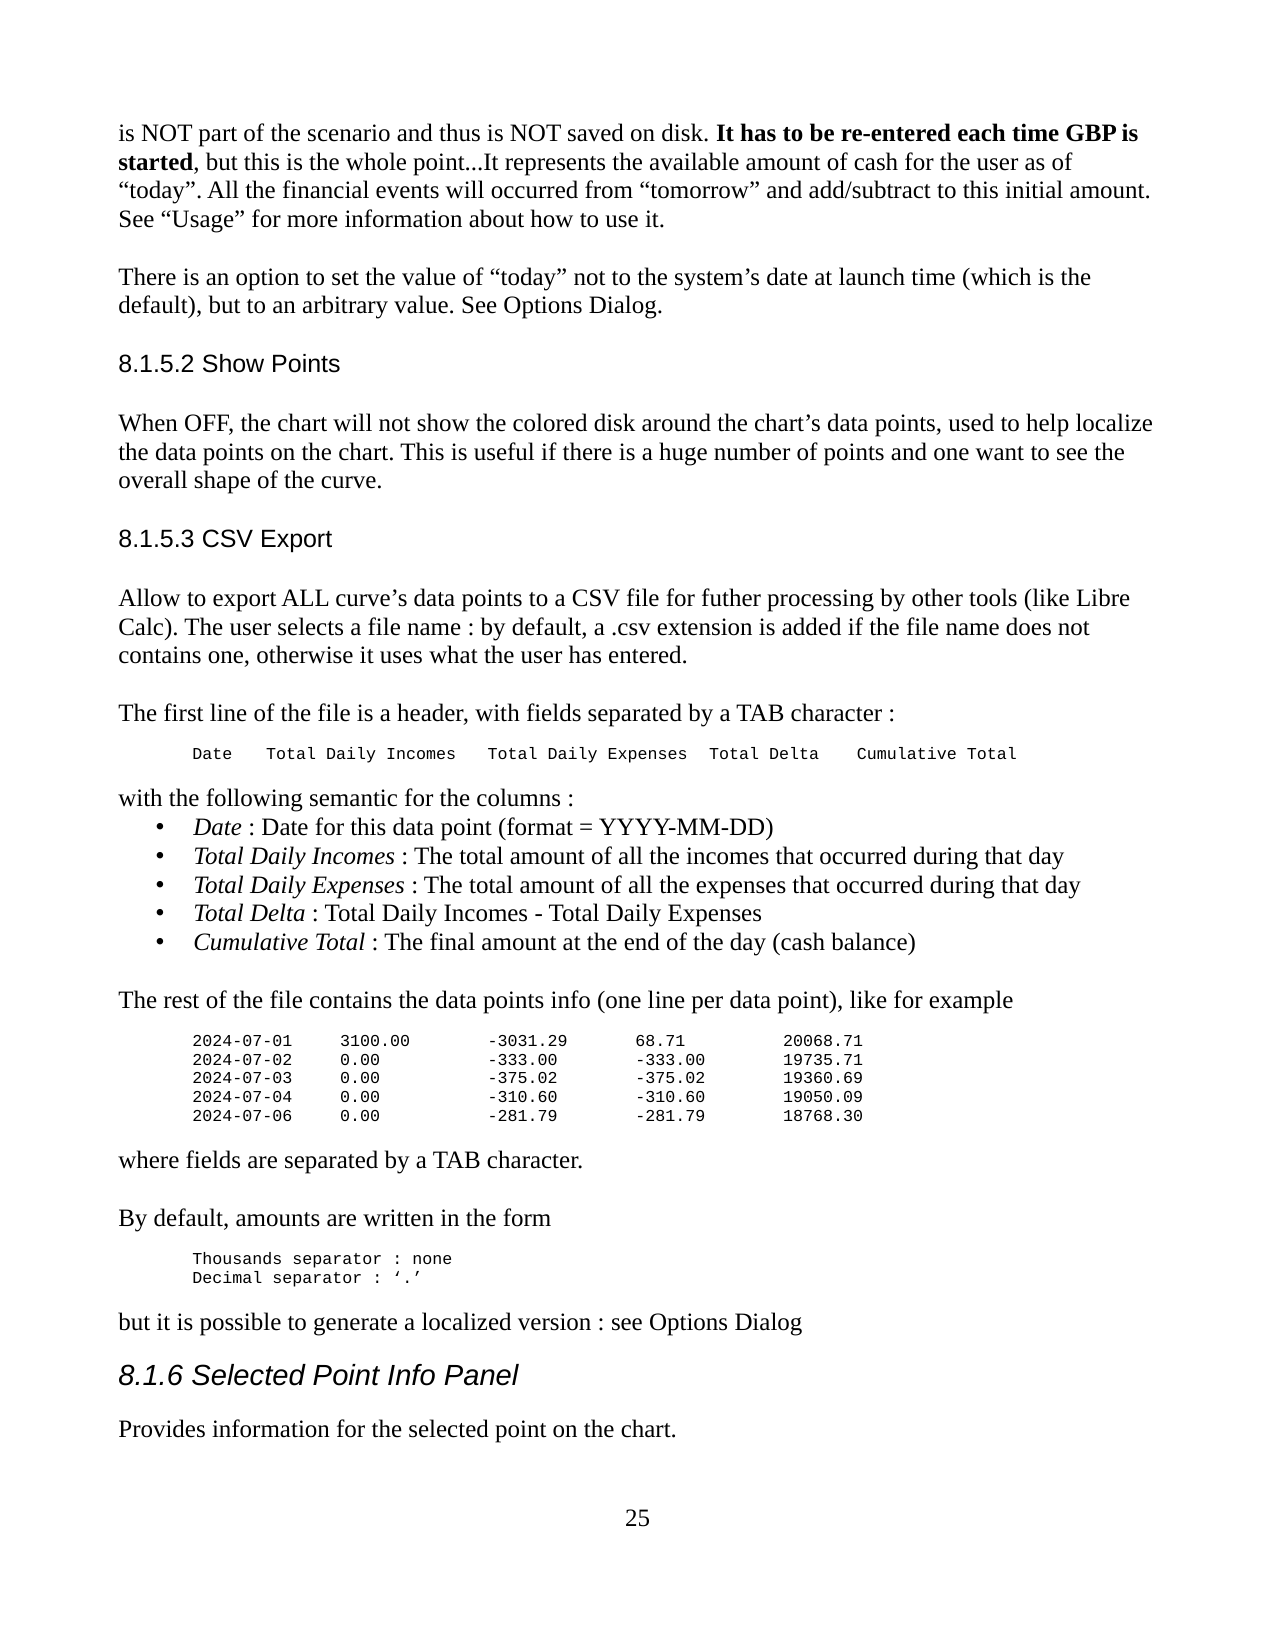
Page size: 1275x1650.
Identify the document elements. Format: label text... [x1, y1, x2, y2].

list Date : Date for this data point (format = YYYY-MM-DD) [156, 812, 1157, 841]
text The rest of the file contains the data points info (one line per data point), like for example [118, 985, 1157, 1013]
text The first line of the file is a header, with fields separated by a TAB character : [118, 698, 1157, 727]
text 2024-07-03 0.00 -375.02 -375.02 19360.69 [192, 1070, 1157, 1089]
text 2024-07-01 3100.00 -3031.29 68.71 20068.71 [192, 1032, 1157, 1051]
subtitle CSV Export [118, 524, 1157, 553]
text 2024-07-04 0.00 -310.60 -310.60 19050.09 [192, 1089, 1157, 1108]
list Total Daily Expenses : The total amount of all the expenses that occurred during that day [156, 870, 1157, 898]
text When OFF, the chart will not show the colored disk around the chart’s data points, used to help localize the data points on the chart. This is useful if there is a huge number of points and one want to see the overall shape of the curve. [118, 408, 1157, 494]
list Total Daily Incomes : The total amount of all the incomes that occurred during that day [156, 841, 1157, 870]
text with the following semantic for the columns : [118, 783, 1157, 812]
text Decimal separator : ‘.’ [192, 1269, 1157, 1288]
list Total Delta : Total Daily Incomes - Total Daily Expenses [156, 898, 1157, 927]
text is NOT part of the scenario and thus is NOT saved on disk. It has to be re-entered each time GBP is started, but this is the whole point...It represents the available amount of cash for the user as of “today”. All the financial events will occurred from “tomorrow” and add/subtract to this initial amount. See “Usage” for more information about how to use it. [118, 118, 1157, 233]
text but it is possible to generate a localized version : see Options Dialog [118, 1307, 1157, 1336]
text Allow to export ALL curve’s data points to a CSV file for futher processing by other tools (like Libre Calc). The user selects a file name : by default, a .csv extension is added if the file name does not contains one, otherwise it uses what the user has entered. [118, 583, 1157, 669]
text By default, amounts are written in the form [118, 1203, 1157, 1232]
list Cumulative Total : The final amount at the end of the day (cash balance) [156, 927, 1157, 956]
subtitle Selected Point Info Panel [118, 1358, 1157, 1392]
text where fields are separated by a TAB character. [118, 1145, 1157, 1174]
text Provides information for the selected point on the chart. [118, 1414, 1157, 1443]
text Date Total Daily Incomes Total Daily Expenses Total Delta Cumulative Total [192, 746, 1157, 764]
text 2024-07-02 0.00 -333.00 -333.00 19735.71 [192, 1051, 1157, 1070]
subtitle Show Points [118, 349, 1157, 378]
text 2024-07-06 0.00 -281.79 -281.79 18768.30 [192, 1108, 1157, 1127]
text Thousands separator : none [192, 1251, 1157, 1269]
text There is an option to set the value of “today” not to the system’s date at launch time (which is the default), but to an arbitrary value. See Options Dialog. [118, 262, 1157, 319]
